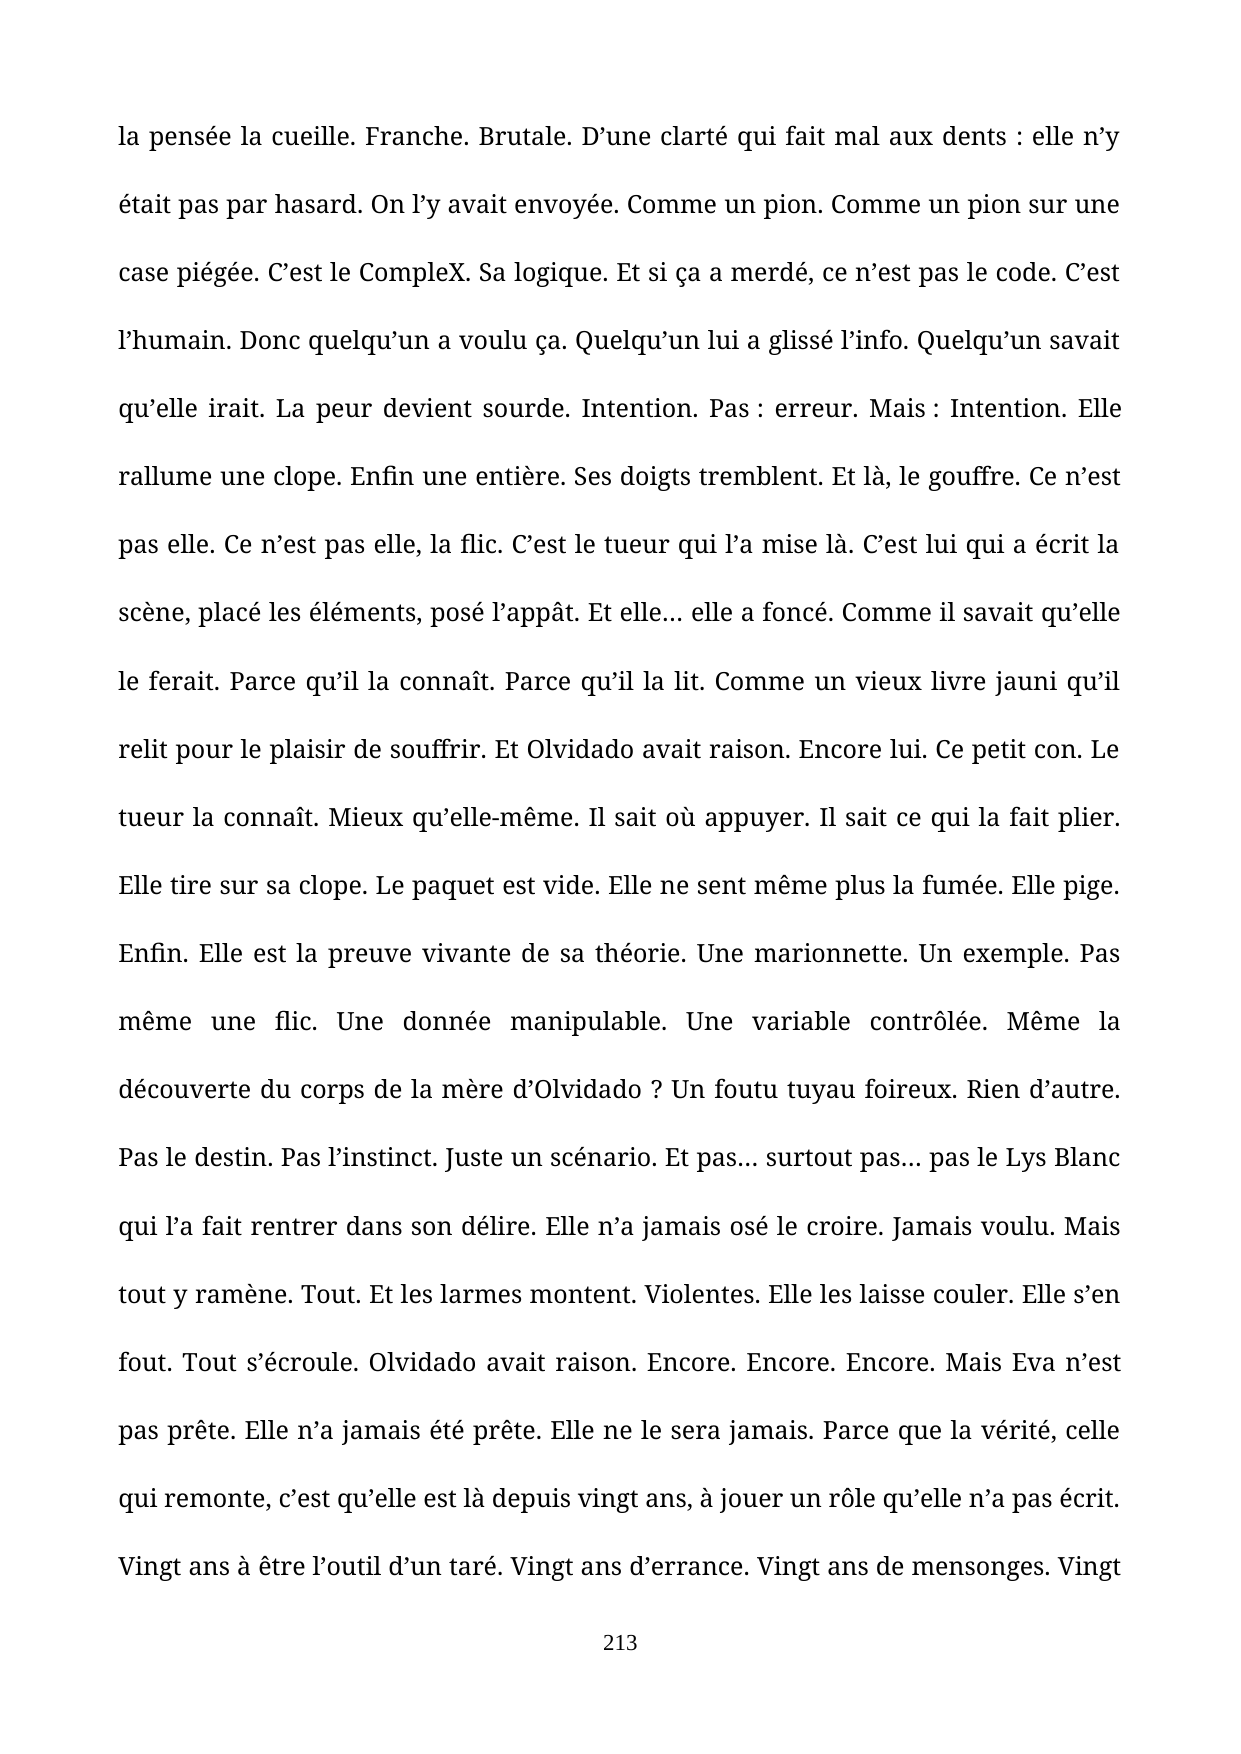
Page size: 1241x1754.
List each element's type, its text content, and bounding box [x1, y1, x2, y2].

text la pensée la cueille. Franche. Brutale. D’une clarté qui fait mal aux dents : elle n’y était pas par hasard. On l’y avait envoyée. Comme un pion. Comme un pion sur une case piégée. C’est le CompleX. Sa logique. Et si ça a merdé, ce n’est pas le code. C’est l’humain. Donc quelqu’un a voulu ça. Quelqu’un lui a glissé l’info. Quelqu’un savait qu’elle irait. La peur devient sourde. Intention. Pas : erreur. Mais : Intention. Elle rallume une clope. Enfin une entière. Ses doigts tremblent. Et là, le gouffre. Ce n’est pas elle. Ce n’est pas elle, la flic. C’est le tueur qui l’a mise là. C’est lui qui a écrit la scène, placé les éléments, posé l’appât. Et elle… elle a foncé. Comme il savait qu’elle le ferait. Parce qu’il la connaît. Parce qu’il la lit. Comme un vieux livre jauni qu’il relit pour le plaisir de souffrir. Et Olvidado avait raison. Encore lui. Ce petit con. Le tueur la connaît. Mieux qu’elle-même. Il sait où appuyer. Il sait ce qui la fait plier. Elle tire sur sa clope. Le paquet est vide. Elle ne sent même plus la fumée. Elle pige. Enfin. Elle est la preuve vivante de sa théorie. Une marionnette. Un exemple. Pas même une flic. Une donnée manipulable. Une variable contrôlée. Même la découverte du corps de la mère d’Olvidado ? Un foutu tuyau foireux. Rien d’autre. Pas le destin. Pas l’instinct. Juste un scénario. Et pas… surtout pas… pas le Lys Blanc qui l’a fait rentrer dans son délire. Elle n’a jamais osé le croire. Jamais voulu. Mais tout y ramène. Tout. Et les larmes montent. Violentes. Elle les laisse couler. Elle s’en fout. Tout s’écroule. Olvidado avait raison. Encore. Encore. Encore. Mais Eva n’est pas prête. Elle n’a jamais été prête. Elle ne le sera jamais. Parce que la vérité, celle qui remonte, c’est qu’elle est là depuis vingt ans, à jouer un rôle qu’elle n’a pas écrit. Vingt ans à être l’outil d’un taré. Vingt ans d’errance. Vingt ans de mensonges. Vingt [118, 118, 1122, 1583]
